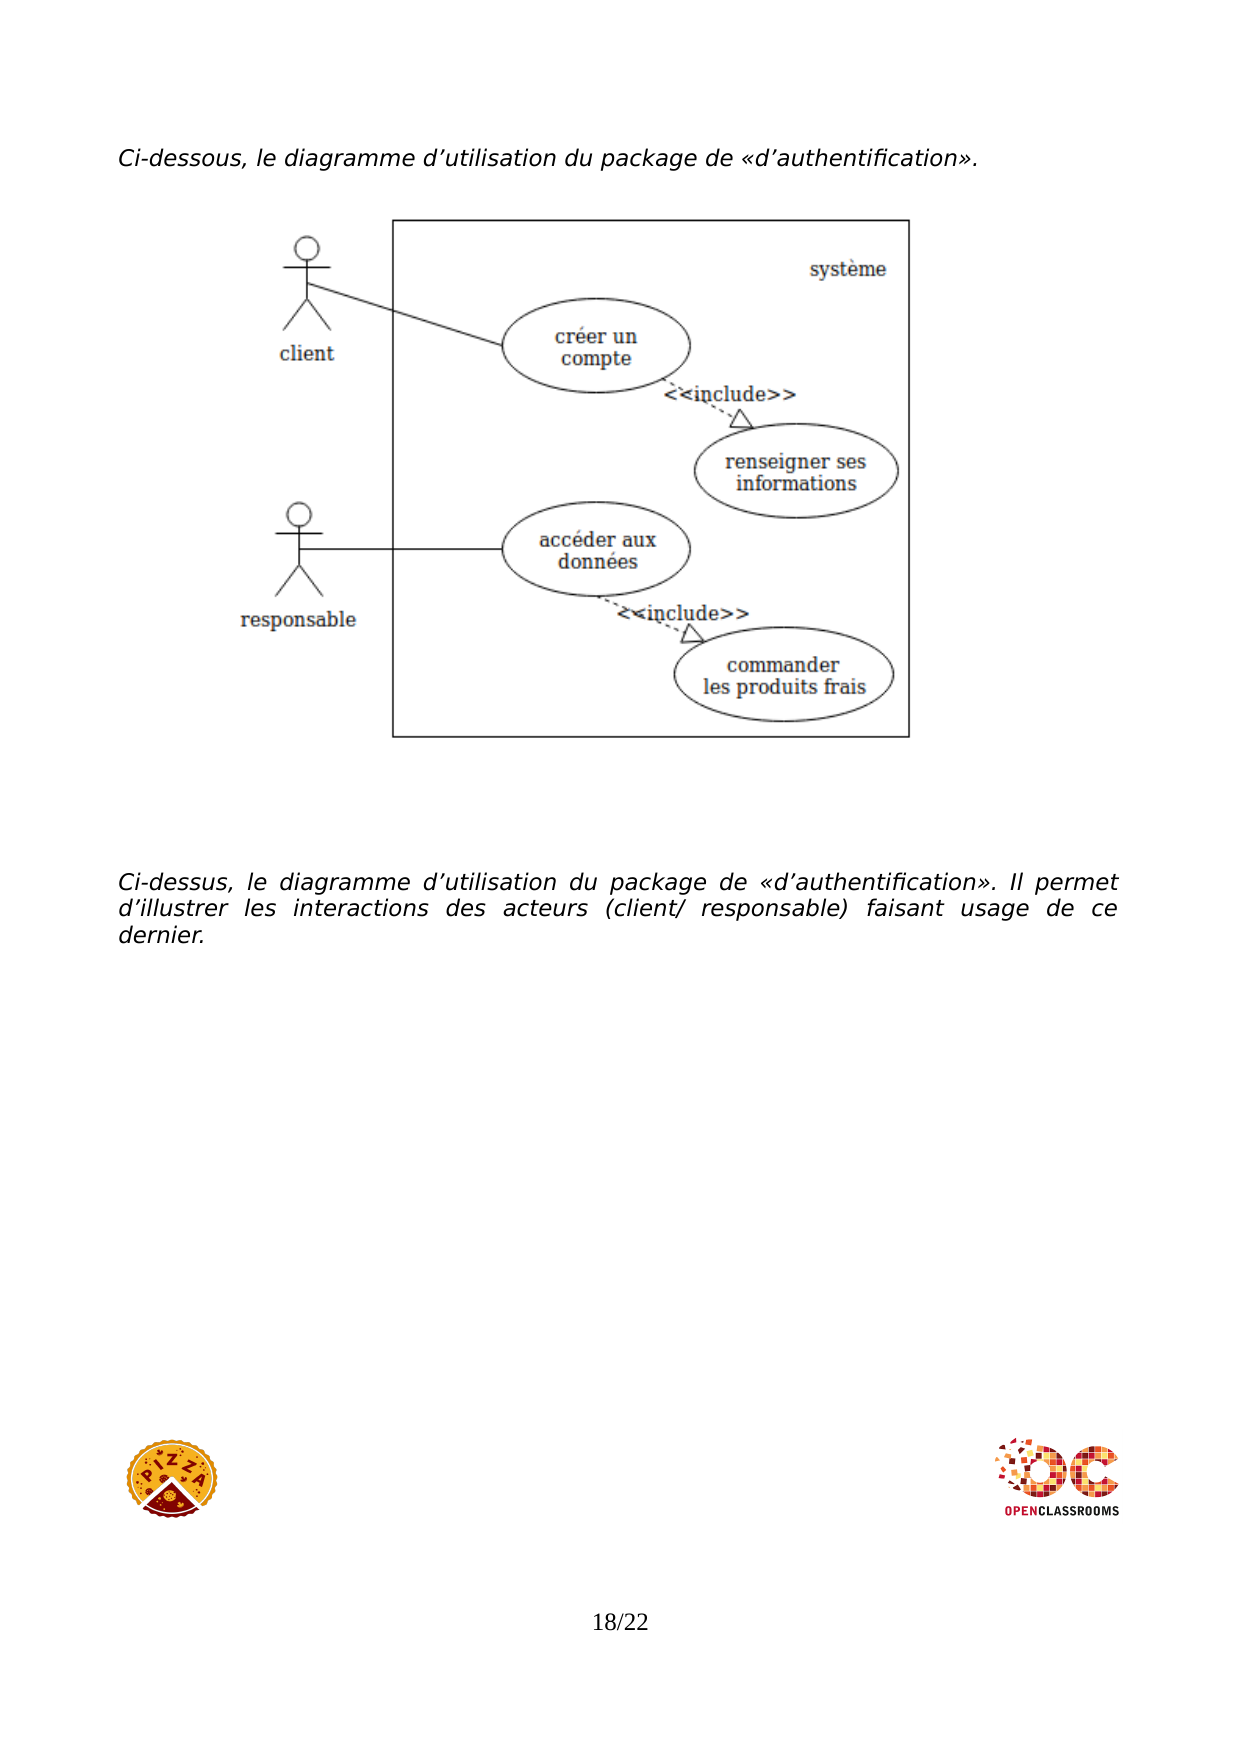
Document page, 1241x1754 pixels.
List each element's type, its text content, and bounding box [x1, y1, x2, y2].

text Ci-dessous, le diagramme d’utilisation du package de «d’authentification». [118, 145, 1122, 171]
picture [990, 1429, 1123, 1524]
picture [161, 198, 1079, 763]
picture [117, 1431, 227, 1526]
text Ci-dessus, le diagramme d’utilisation du package de «d’authentification». Il permet d’illustrer les interactions des acteurs (client/ responsable) faisant usage de ce dernier. [118, 869, 1122, 949]
